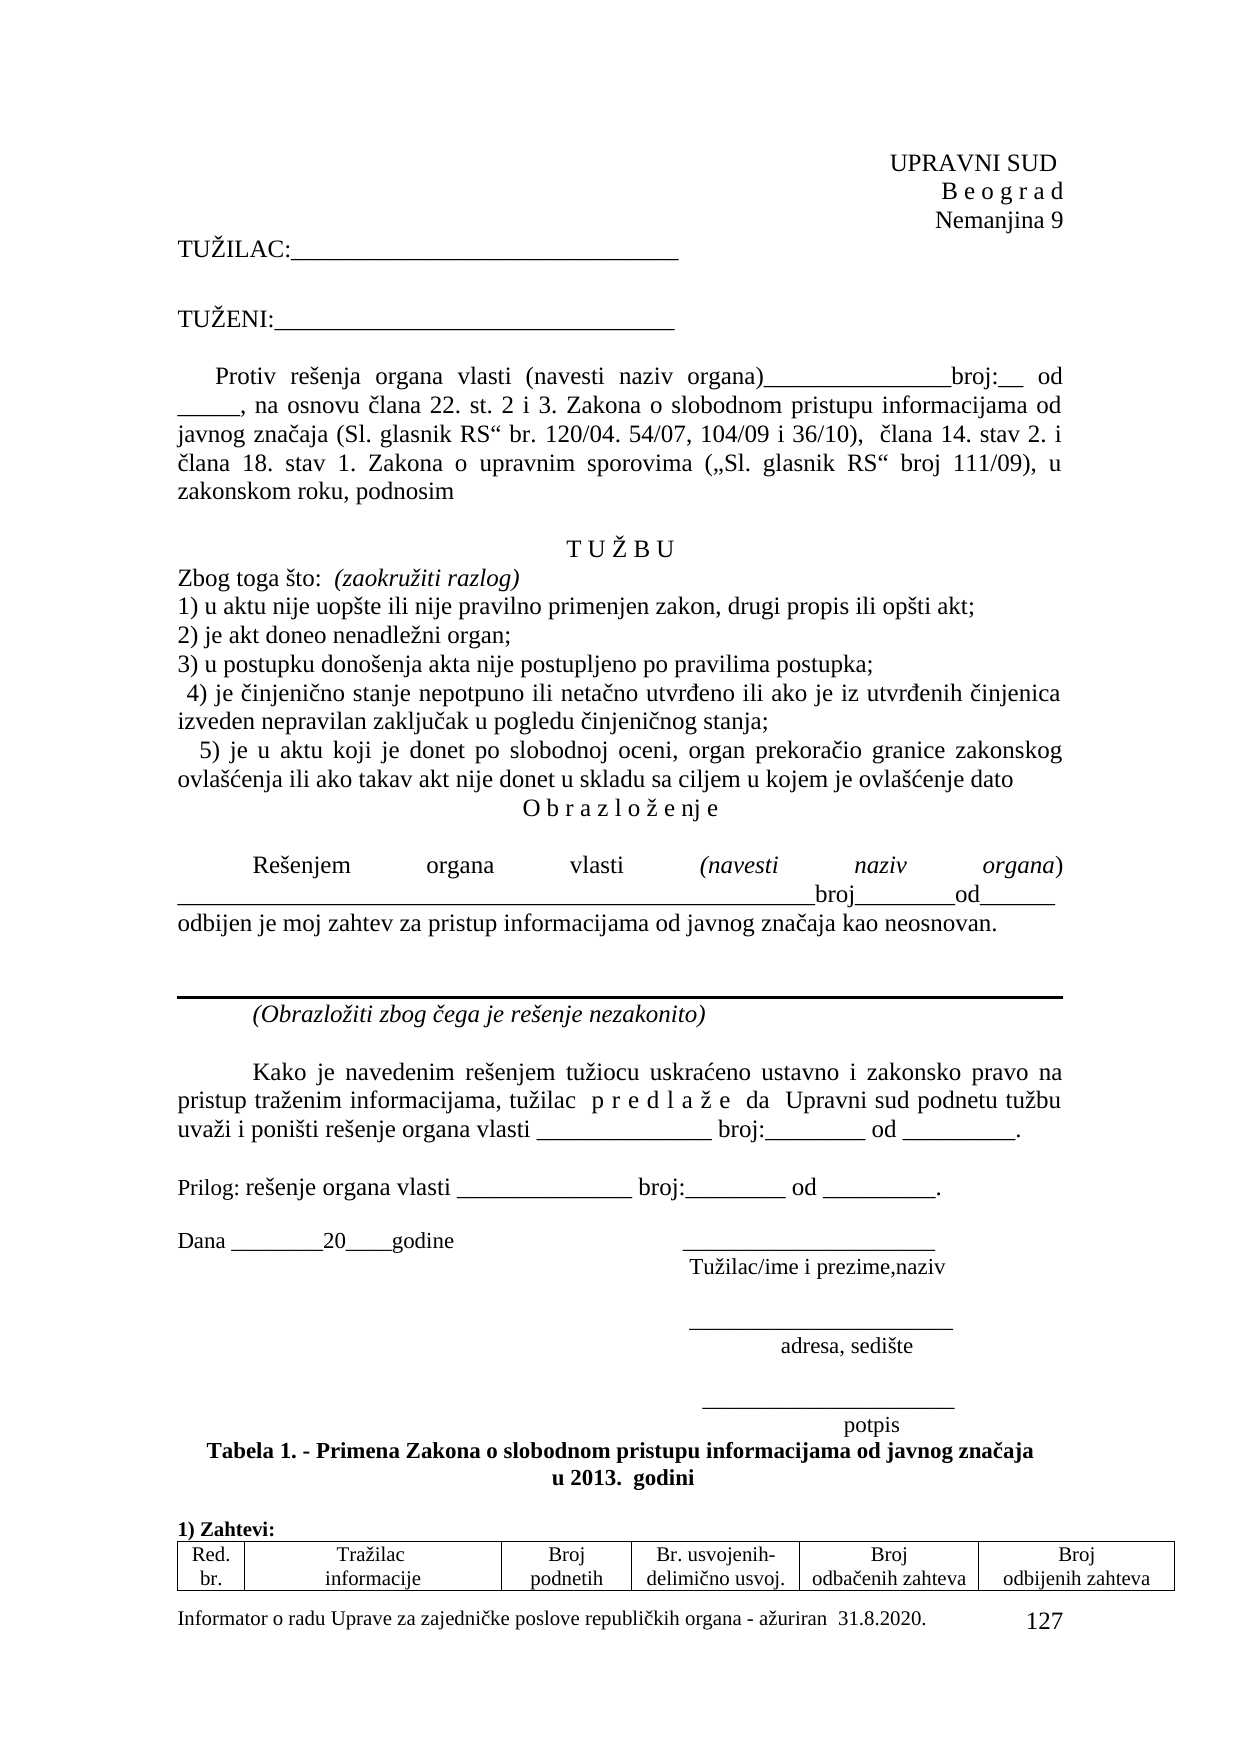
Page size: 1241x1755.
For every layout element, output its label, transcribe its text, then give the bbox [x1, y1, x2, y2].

text UPRAVNI SUD [177, 148, 1063, 176]
table_header Broj odbijenih zahteva [979, 1542, 1174, 1590]
text 5) je u aktu koji je donet po slobodnoj oceni, organ prekoračio granice zakonskog ovlašćenja ili ako takav akt nije donet u skladu sa cilјem u kojem je ovlašćenje dato [140, 735, 1063, 793]
text adresa, sedište [215, 1332, 1063, 1358]
text Tabela 1. - Primena Zakona o slobodnom pristupu informacijama od javnog značaja [177, 1438, 1063, 1464]
table_header Broj odbačenih zahteva [800, 1542, 978, 1590]
text u 2013. godini [177, 1464, 1063, 1490]
table_header Br. usvojenih- delimično usvoj. [632, 1542, 799, 1590]
text 1) u aktu nije uopšte ili nije pravilno primenjen zakon, drugi propis ili opšti akt; [140, 591, 1063, 620]
table_header Broj podnetih [502, 1542, 631, 1590]
text TUŽILAC:_______________________________ [177, 234, 1063, 263]
text Prilog: rešenje organa vlasti ______________ broj:________ od _________. [177, 1172, 1063, 1200]
table_header Tražilac informacije [245, 1542, 501, 1590]
text T U Ž B U [177, 534, 1063, 563]
text Dana ________20____godine ______________________ [177, 1227, 1063, 1253]
text Kako je navedenim rešenjem tužiocu uskraćeno ustavno i zakonsko pravo na pristup traženim informacijama, tužilac p r e d l a ž e da Upravni sud podnetu tužbu uvaži i poništi rešenje organa vlasti ______________ broj:________ od _________. [177, 1057, 1063, 1143]
text Zbog toga što: (zaokružiti razlog) [140, 563, 1063, 591]
text Tužilac/ime i prezime,naziv [215, 1253, 1063, 1279]
text Nemanjina 9 [215, 205, 1063, 234]
text B e o g r a d [177, 176, 1063, 205]
text Protiv rešenja organa vlasti (navesti naziv organa)_______________broj:__ od _____, na osnovu člana 22. st. 2 i 3. Zakona o slobodnom pristupu informacijama od javnog značaja (Sl. glasnik RS“ br. 120/04. 54/07, 104/09 i 36/10), člana 14. stav 2. i člana 18. stav 1. Zakona o upravnim sporovima („Sl. glasnik RS“ broj 111/09), u zakonskom roku, podnosim [177, 361, 1063, 505]
table_header Red.br. [178, 1542, 244, 1590]
text 3) u postupku donošenja akta nije postuplјeno po pravilima postupka; [140, 649, 1063, 678]
text 4) je činjenično stanje nepotpuno ili netačno utvrđeno ili ako je iz utvrđenih činjenica izveden nepravilan zaklјučak u pogledu činjeničnog stanja; [140, 678, 1063, 735]
text ______________________ [702, 1358, 1063, 1411]
text 1) Zahtevi: [177, 1517, 1063, 1541]
text TUŽENI:________________________________ [177, 304, 1063, 333]
text _______________________ [215, 1306, 1063, 1332]
text Rešenjem organa vlasti (navesti naziv organa) ___________________________________________________broj________od______ odbijen je moj zahtev za pristup informacijama od javnog značaja kao neosnovan. [177, 850, 1063, 936]
text (Obrazložiti zbog čega je rešenje nezakonito) [177, 999, 1063, 1028]
text potpis [215, 1411, 1063, 1438]
text O b r a z l o ž e nj e [177, 793, 1063, 821]
text 2) je akt doneo nenadležni organ; [140, 620, 1063, 649]
